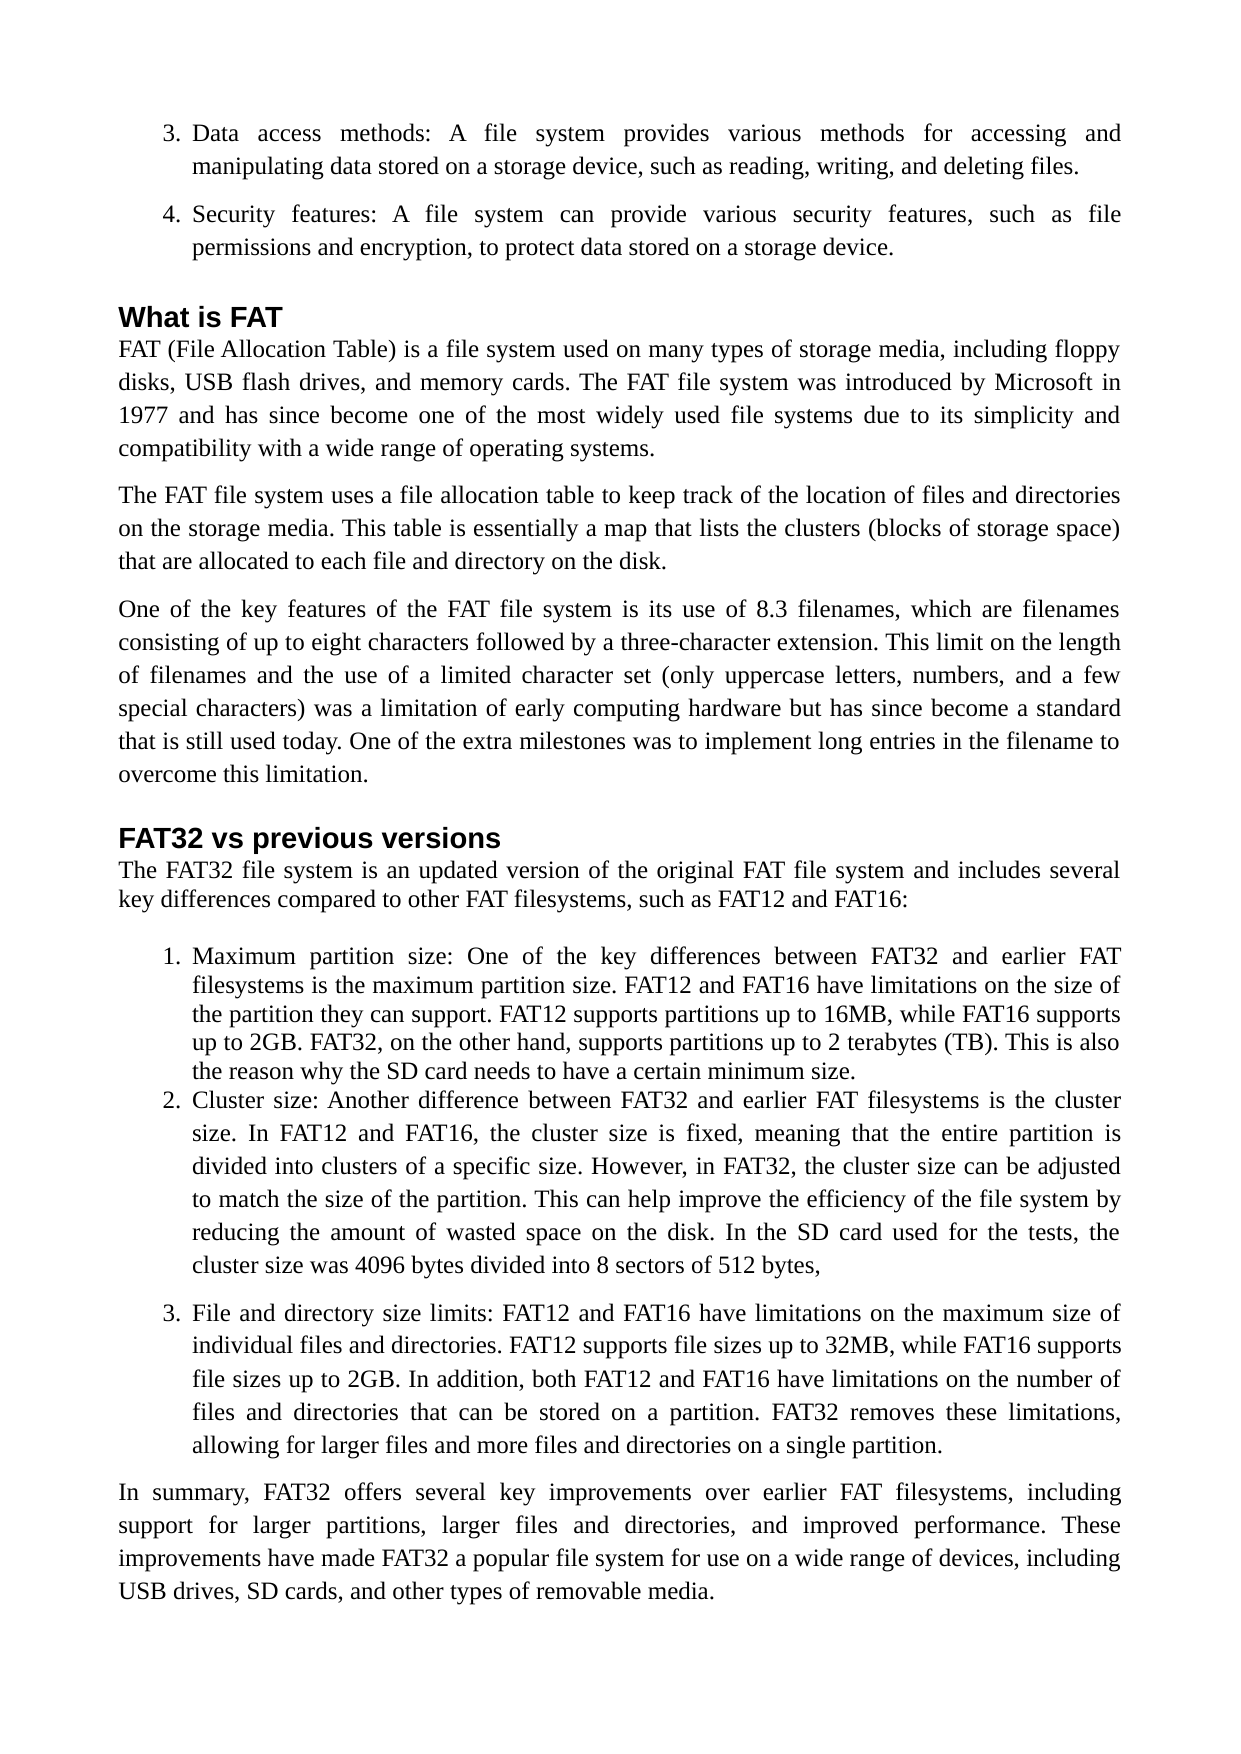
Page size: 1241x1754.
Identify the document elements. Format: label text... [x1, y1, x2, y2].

list Maximum partition size: One of the key differences between FAT32 and earlier FAT filesystems is the maximum partition size. FAT12 and FAT16 have limitations on the size of the partition they can support. FAT12 supports partitions up to 16MB, while FAT16 supports up to 2GB. FAT32, on the other hand, supports partitions up to 2 terabytes (TB). This is also the reason why the SD card needs to have a certain minimum size. [162, 941, 1122, 1085]
text FAT (File Allocation Table) is a file system used on many types of storage media, including floppy disks, USB flash drives, and memory cards. The FAT file system was introduced by Microsoft in 1977 and has since become one of the most widely used file systems due to its simplicity and compatibility with a wide range of operating systems. [118, 334, 1122, 462]
text One of the key features of the FAT file system is its use of 8.3 filenames, which are filenames consisting of up to eight characters followed by a three-character extension. This limit on the length of filenames and the use of a limited character set (only uppercase letters, numbers, and a few special characters) was a limitation of early computing hardware but has since become a standard that is still used today. One of the extra milestones was to implement long entries in the filename to overcome this limitation. [118, 594, 1122, 788]
list Data access methods: A file system provides various methods for accessing and manipulating data stored on a storage device, such as reading, writing, and deleting files. [162, 118, 1122, 180]
list Cluster size: Another difference between FAT32 and earlier FAT filesystems is the cluster size. In FAT12 and FAT16, the cluster size is fixed, meaning that the entire partition is divided into clusters of a specific size. However, in FAT32, the cluster size can be adjusted to match the size of the partition. This can help improve the efficiency of the file system by reducing the amount of wasted space on the disk. In the SD card used for the tests, the cluster size was 4096 bytes divided into 8 sectors of 512 bytes, [162, 1085, 1122, 1279]
text In summary, FAT32 offers several key improvements over earlier FAT filesystems, including support for larger partitions, larger files and directories, and improved performance. These improvements have made FAT32 a popular file system for use on a wide range of devices, including USB drives, SD cards, and other types of removable media. [118, 1477, 1122, 1605]
text The FAT file system uses a file allocation table to keep track of the location of files and directories on the storage media. This table is essentially a map that lists the clusters (blocks of storage space) that are allocated to each file and directory on the disk. [118, 480, 1122, 575]
subtitle What is FAT [118, 300, 1122, 334]
text The FAT32 file system is an updated version of the original FAT file system and includes several key differences compared to other FAT filesystems, such as FAT12 and FAT16: [118, 855, 1122, 912]
subtitle FAT32 vs previous versions [118, 821, 1122, 855]
list Security features: A file system can provide various security features, such as file permissions and encryption, to protect data stored on a storage device. [162, 199, 1122, 261]
list File and directory size limits: FAT12 and FAT16 have limitations on the maximum size of individual files and directories. FAT12 supports file sizes up to 32MB, while FAT16 supports file sizes up to 2GB. In addition, both FAT12 and FAT16 have limitations on the number of files and directories that can be stored on a partition. FAT32 removes these limitations, allowing for larger files and more files and directories on a single partition. [162, 1298, 1122, 1458]
